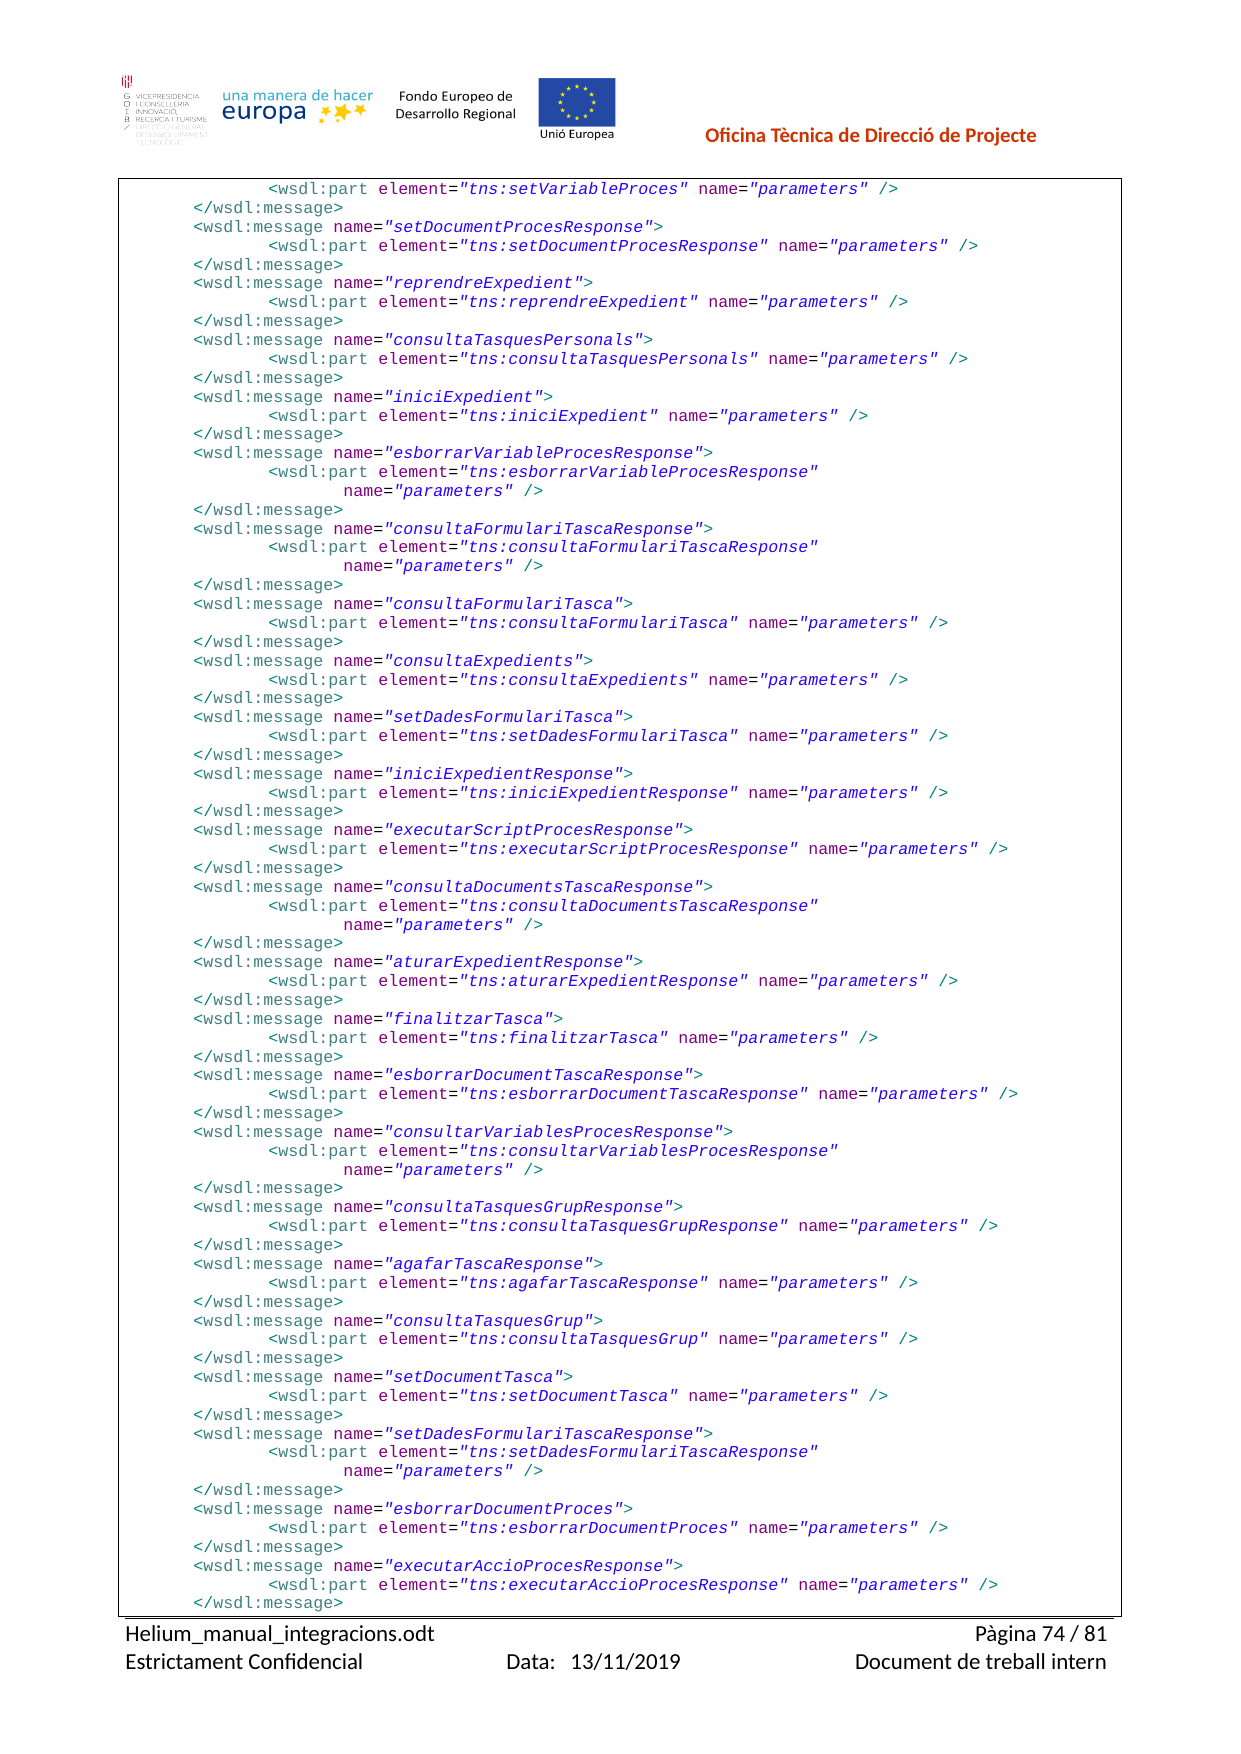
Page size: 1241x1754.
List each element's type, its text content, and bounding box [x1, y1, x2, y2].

text </wsdl:message> [119, 1347, 1121, 1366]
text <wsdl:message name="setDocumentProcesResponse"> [119, 215, 1121, 234]
text name="parameters" /> [119, 479, 1121, 498]
text <wsdl:part element="tns:setVariableProces" name="parameters" /> [119, 179, 1121, 197]
text <wsdl:part element="tns:iniciExpedientResponse" name="parameters" /> [119, 781, 1121, 800]
text <wsdl:message name="aturarExpedientResponse"> [119, 951, 1121, 969]
text <wsdl:part element="tns:esborrarDocumentTascaResponse" name="parameters" /> [119, 1083, 1121, 1102]
text <wsdl:message name="consultaTasquesGrupResponse"> [119, 1196, 1121, 1215]
text <wsdl:part element="tns:setDocumentTasca" name="parameters" /> [119, 1384, 1121, 1403]
text name="parameters" /> [119, 913, 1121, 932]
text <wsdl:message name="setDadesFormulariTasca"> [119, 706, 1121, 724]
text <wsdl:part element="tns:setDadesFormulariTascaResponse" [119, 1441, 1121, 1460]
text <wsdl:message name="consultaTasquesGrup"> [119, 1309, 1121, 1328]
text <wsdl:message name="setDadesFormulariTascaResponse"> [119, 1422, 1121, 1441]
text </wsdl:message> [119, 574, 1121, 592]
text </wsdl:message> [119, 366, 1121, 385]
text </wsdl:message> [119, 630, 1121, 649]
text </wsdl:message> [119, 856, 1121, 875]
text <wsdl:part element="tns:esborrarDocumentProces" name="parameters" /> [119, 1516, 1121, 1535]
text <wsdl:part element="tns:reprendreExpedient" name="parameters" /> [119, 291, 1121, 310]
picture [219, 73, 621, 147]
text <wsdl:part element="tns:executarScriptProcesResponse" name="parameters" /> [119, 838, 1121, 856]
text <wsdl:part element="tns:consultaFormulariTascaResponse" [119, 536, 1121, 555]
text </wsdl:message> [119, 1535, 1121, 1554]
text <wsdl:message name="setDocumentTasca"> [119, 1366, 1121, 1384]
text </wsdl:message> [119, 687, 1121, 706]
text </wsdl:message> [119, 1290, 1121, 1309]
picture [118, 73, 213, 147]
text <wsdl:part element="tns:agafarTascaResponse" name="parameters" /> [119, 1271, 1121, 1290]
text <wsdl:message name="consultaFormulariTasca"> [119, 592, 1121, 611]
text </wsdl:message> [119, 498, 1121, 517]
text <wsdl:message name="agafarTascaResponse"> [119, 1252, 1121, 1271]
text <wsdl:message name="consultaDocumentsTascaResponse"> [119, 875, 1121, 894]
text </wsdl:message> [119, 1233, 1121, 1252]
text <wsdl:message name="esborrarVariableProcesResponse"> [119, 442, 1121, 461]
text <wsdl:part element="tns:aturarExpedientResponse" name="parameters" /> [119, 969, 1121, 988]
text </wsdl:message> [119, 310, 1121, 328]
text <wsdl:part element="tns:iniciExpedient" name="parameters" /> [119, 404, 1121, 423]
text <wsdl:part element="tns:consultaTasquesPersonals" name="parameters" /> [119, 347, 1121, 366]
text <wsdl:message name="esborrarDocumentProces"> [119, 1497, 1121, 1516]
text <wsdl:part element="tns:consultarVariablesProcesResponse" [119, 1139, 1121, 1158]
text <wsdl:part element="tns:setDocumentProcesResponse" name="parameters" /> [119, 234, 1121, 253]
text <wsdl:part element="tns:consultaExpedients" name="parameters" /> [119, 668, 1121, 687]
text <wsdl:message name="consultarVariablesProcesResponse"> [119, 1120, 1121, 1139]
text <wsdl:part element="tns:consultaTasquesGrup" name="parameters" /> [119, 1328, 1121, 1347]
text <wsdl:part element="tns:executarAccioProcesResponse" name="parameters" /> [119, 1573, 1121, 1592]
text <wsdl:message name="iniciExpedient"> [119, 385, 1121, 404]
text </wsdl:message> [119, 743, 1121, 762]
text <wsdl:message name="reprendreExpedient"> [119, 272, 1121, 291]
text </wsdl:message> [119, 253, 1121, 272]
text </wsdl:message> [119, 988, 1121, 1007]
text </wsdl:message> [119, 1403, 1121, 1422]
text name="parameters" /> [119, 555, 1121, 574]
text </wsdl:message> [119, 932, 1121, 951]
text <wsdl:part element="tns:setDadesFormulariTasca" name="parameters" /> [119, 724, 1121, 743]
text <wsdl:message name="executarAccioProcesResponse"> [119, 1554, 1121, 1573]
text <wsdl:part element="tns:finalitzarTasca" name="parameters" /> [119, 1026, 1121, 1045]
text <wsdl:part element="tns:consultaTasquesGrupResponse" name="parameters" /> [119, 1215, 1121, 1233]
text name="parameters" /> [119, 1158, 1121, 1177]
text <wsdl:message name="consultaFormulariTascaResponse"> [119, 517, 1121, 536]
text <wsdl:part element="tns:esborrarVariableProcesResponse" [119, 461, 1121, 479]
text </wsdl:message> [119, 423, 1121, 442]
text </wsdl:message> [119, 197, 1121, 215]
text </wsdl:message> [119, 1177, 1121, 1196]
text <wsdl:message name="finalitzarTasca"> [119, 1007, 1121, 1026]
text </wsdl:message> [119, 1479, 1121, 1497]
text name="parameters" /> [119, 1460, 1121, 1479]
text </wsdl:message> [119, 800, 1121, 819]
text <wsdl:message name="esborrarDocumentTascaResponse"> [119, 1064, 1121, 1083]
text <wsdl:message name="consultaExpedients"> [119, 649, 1121, 668]
text </wsdl:message> [119, 1045, 1121, 1064]
text <wsdl:part element="tns:consultaFormulariTasca" name="parameters" /> [119, 611, 1121, 630]
text </wsdl:message> [119, 1102, 1121, 1120]
text <wsdl:message name="executarScriptProcesResponse"> [119, 819, 1121, 838]
text </wsdl:message> [119, 1592, 1121, 1616]
text <wsdl:message name="iniciExpedientResponse"> [119, 762, 1121, 781]
text <wsdl:message name="consultaTasquesPersonals"> [119, 328, 1121, 347]
text <wsdl:part element="tns:consultaDocumentsTascaResponse" [119, 894, 1121, 913]
